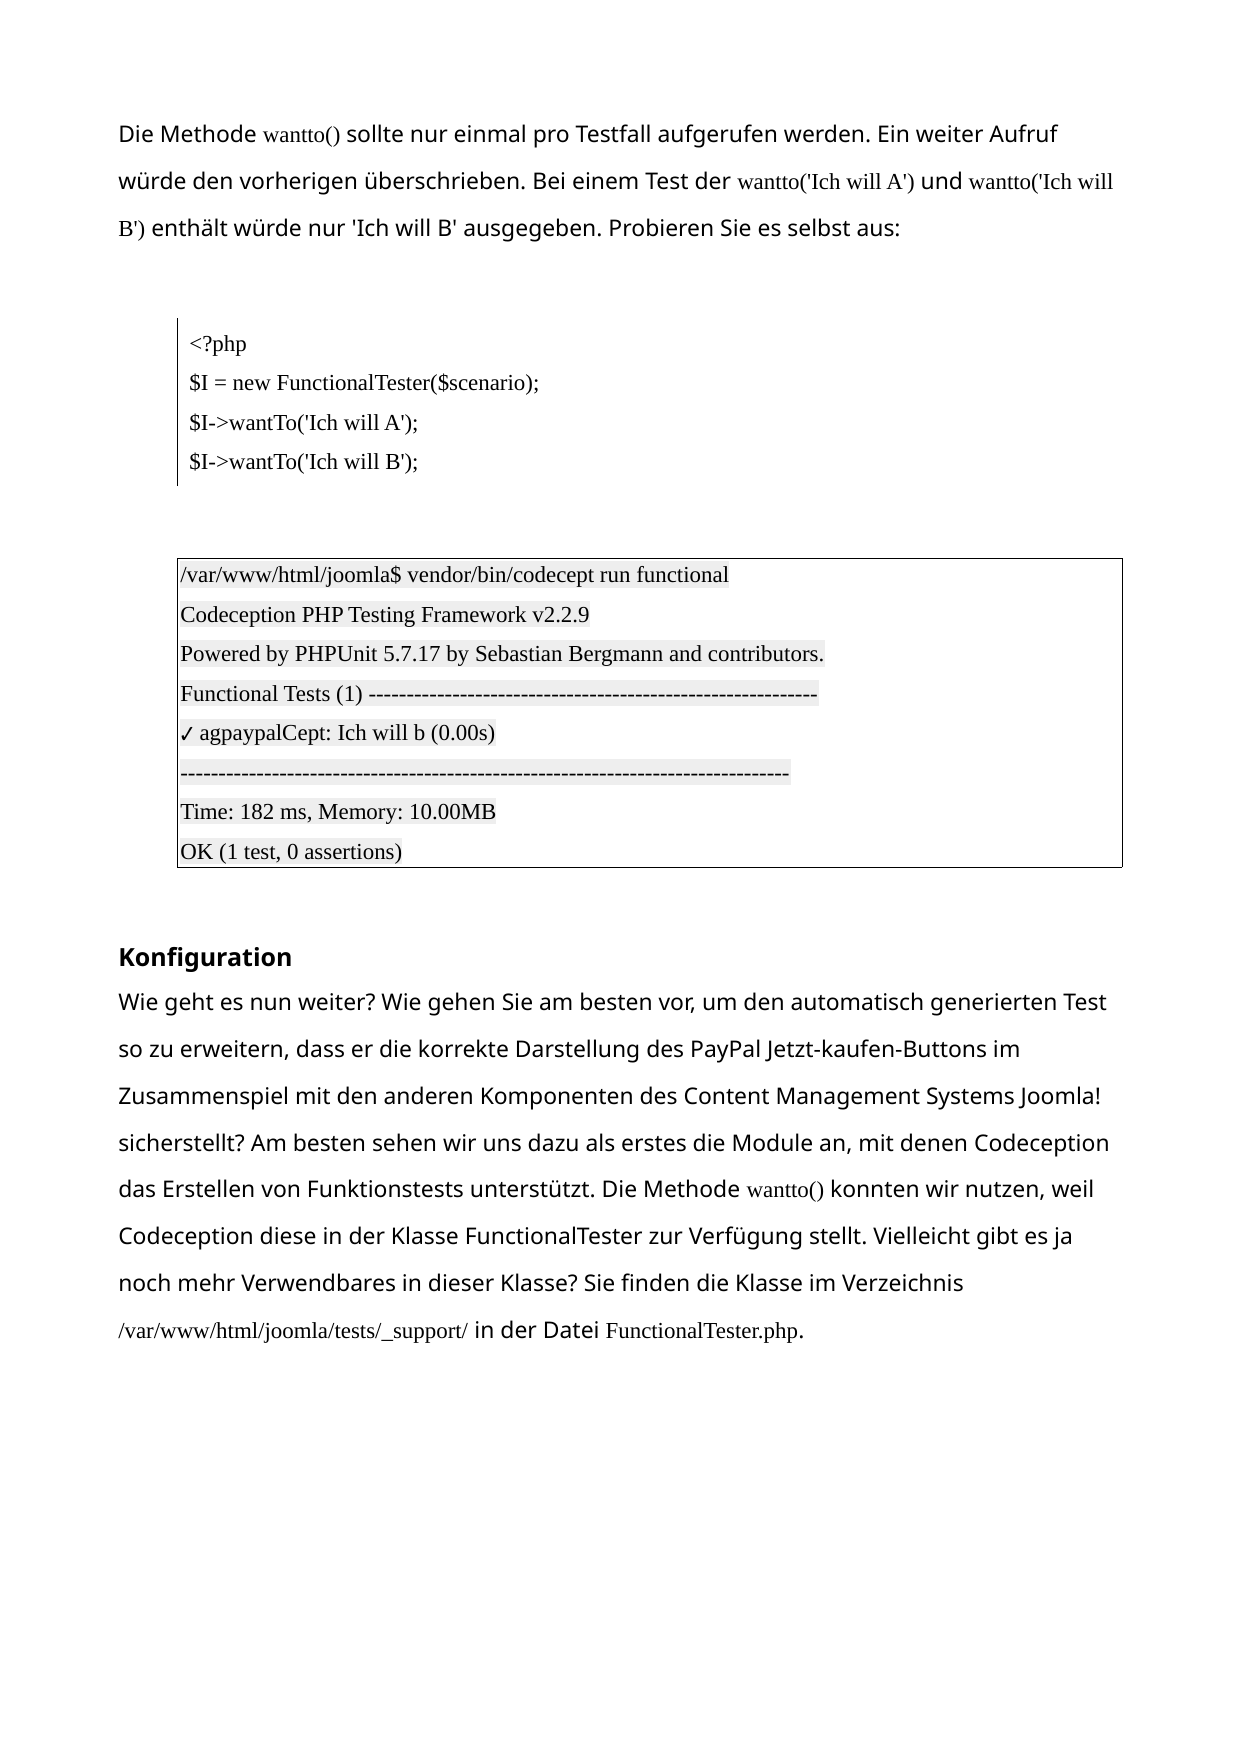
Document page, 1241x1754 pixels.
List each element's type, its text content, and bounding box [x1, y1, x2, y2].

text Die Methode wantto() sollte nur einmal pro Testfall aufgerufen werden. Ein weiter Aufruf würde den vorherigen überschrieben. Bei einem Test der wantto('Ich will A') und wantto('Ich will B') enthält würde nur 'Ich will B' ausgegeben. Probieren Sie es selbst aus: [118, 118, 1122, 243]
subtitle Konfiguration [118, 939, 1122, 973]
text /var/www/html/joomla$ vendor/bin/codecept run functional Codeception PHP Testing Framework v2.2.9 Powered by PHPUnit 5.7.17 by Sebastian Bergmann and contributors. Functional Tests (1) ----------------------------------------------------------- ✔ agpaypalCept: Ich will b (0.00s) -------------------------------------------------------------------------------- Time: 182 ms, Memory: 10.00MB OK (1 test, 0 assertions) [178, 559, 1122, 867]
text Wie geht es nun weiter? Wie gehen Sie am besten vor, um den automatisch generierten Test so zu erweitern, dass er die korrekte Darstellung des PayPal Jetzt-kaufen-Buttons im Zusammenspiel mit den anderen Komponenten des Content Management Systems Joomla! sicherstellt? Am besten sehen wir uns dazu als erstes die Module an, mit denen Codeception das Erstellen von Funktionstests unterstützt. Die Methode wantto() konnten wir nutzen, weil Codeception diese in der Klasse FunctionalTester zur Verfügung stellt. Vielleicht gibt es ja noch mehr Verwendbares in dieser Klasse? Sie finden die Klasse im Verzeichnis /var/www/html/joomla/tests/_support/ in der Datei FunctionalTester.php. [118, 986, 1122, 1345]
text <?php $I = new FunctionalTester($scenario); $I->wantTo('Ich will A'); $I->wantTo('Ich will B'); [178, 318, 1122, 486]
